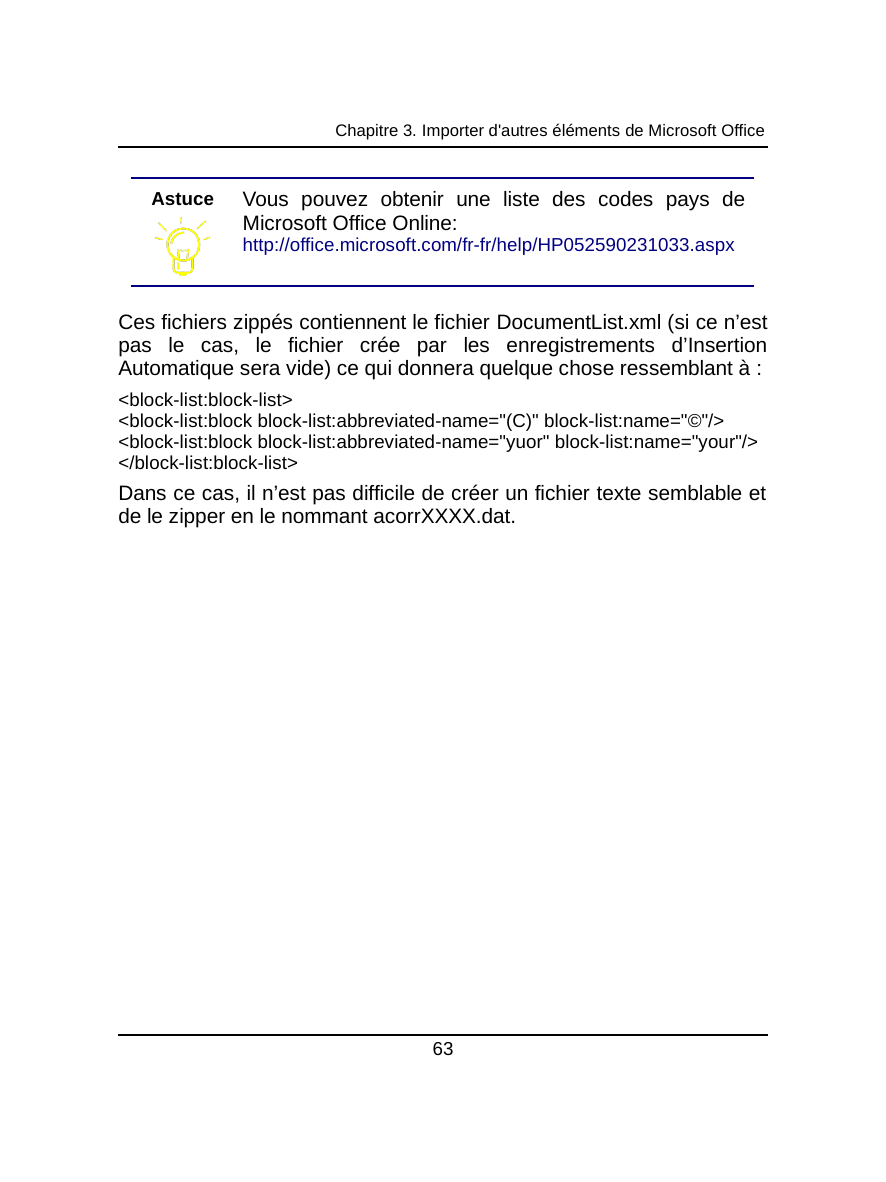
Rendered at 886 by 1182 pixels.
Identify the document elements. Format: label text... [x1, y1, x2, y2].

text <block-list:block-list> <block-list:block block-list:abbreviated-name="(C)" block-list:name="©"/> <block-list:block block-list:abbreviated-name="yuor" block-list:name="your"/> </block-list:block-list> [118, 389, 768, 473]
picture [155, 217, 210, 276]
text Dans ce cas, il n’est pas difficile de créer un fichier texte semblable et de le zipper en le nommant acorrXXXX.dat. [118, 482, 768, 528]
text Ces fichiers zippés contiennent le fichier DocumentList.xml (si ce n’est pas le cas, le fichier crée par les enregistrements d’Insertion Automatique sera vide) ce qui donnera quelque chose ressemblant à : [118, 310, 768, 380]
table_header Astuce [131, 179, 234, 285]
table_header Vous pouvez obtenir une liste des codes pays de Microsoft Office Online: http://office.microsoft.com/fr-fr/help/HP052590231033.aspx [234, 179, 754, 285]
